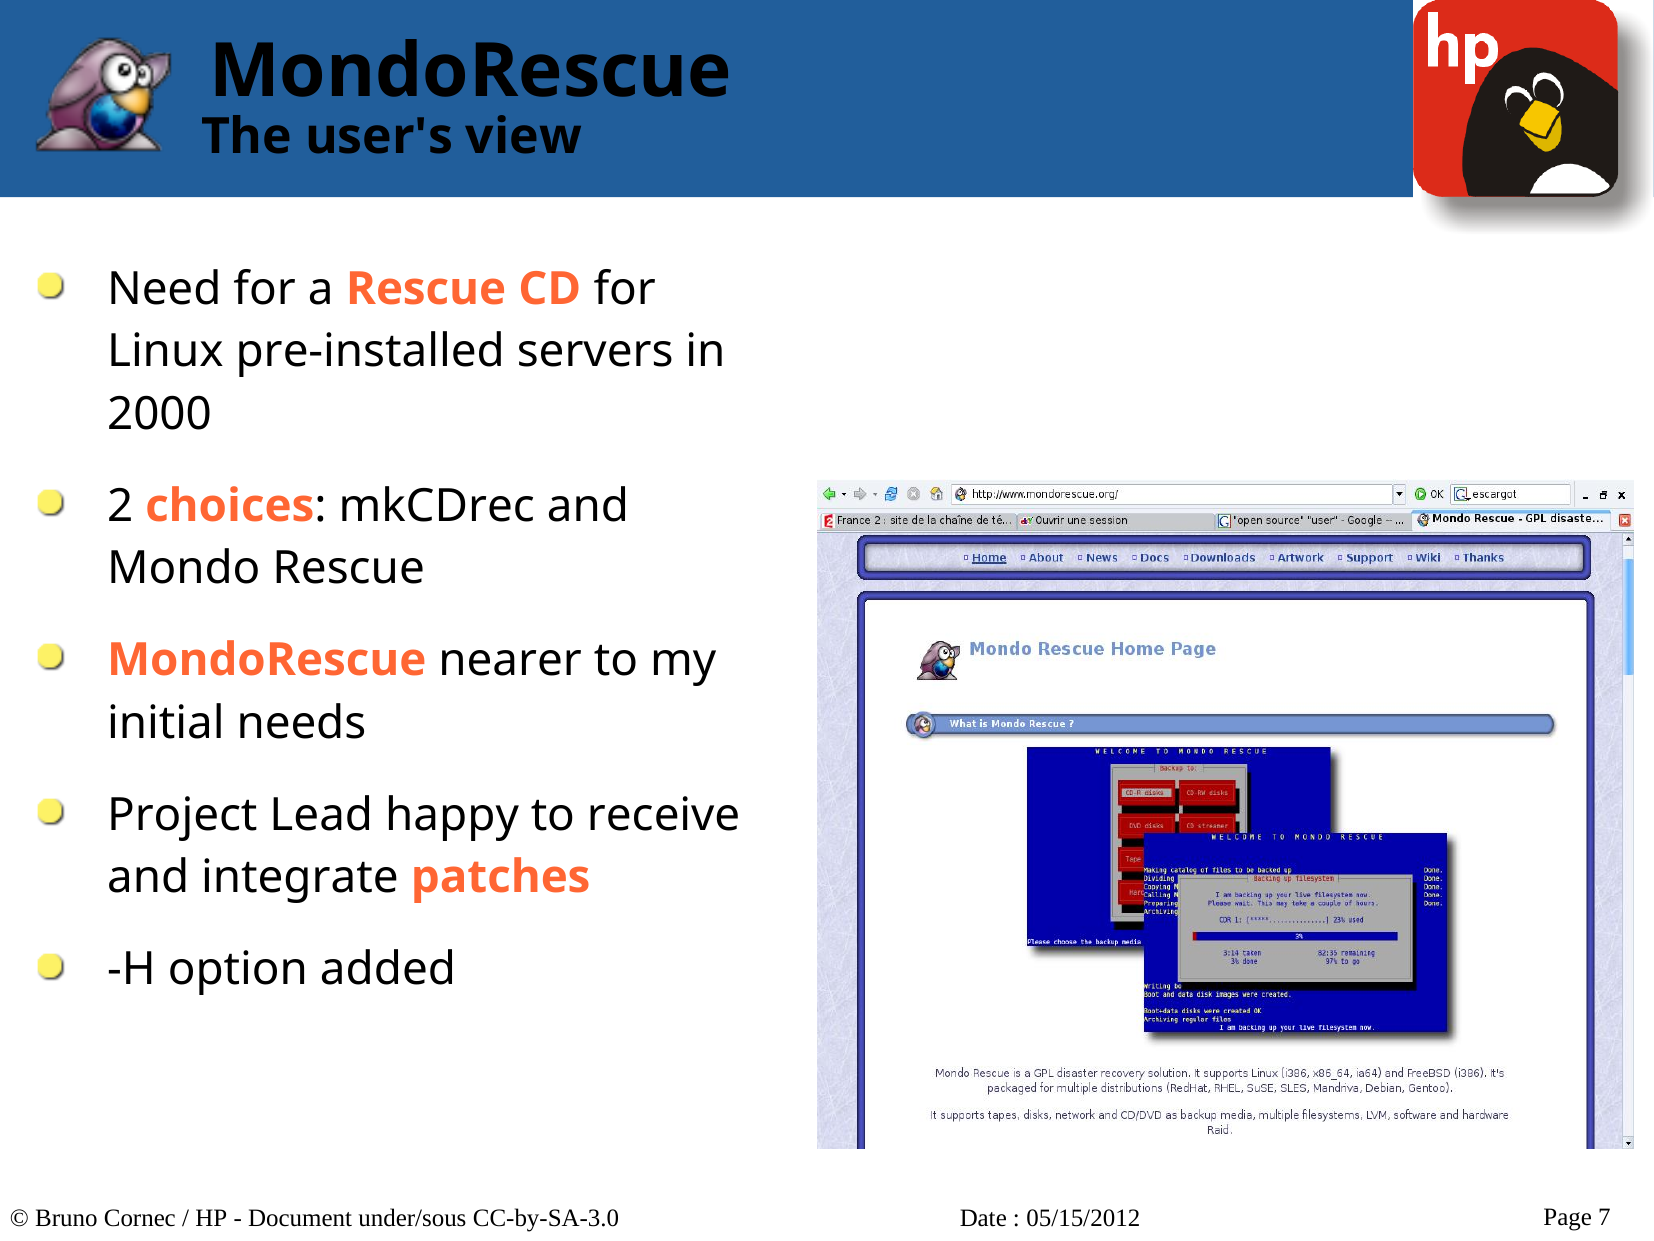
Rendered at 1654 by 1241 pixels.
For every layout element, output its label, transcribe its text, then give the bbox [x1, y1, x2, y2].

picture [817, 479, 1634, 1149]
picture [36, 952, 67, 983]
list Need for a Rescue CD for Linux pre-installed servers in 2000 2 choices: mkCDrec and Mondo Rescue MondoRescue nearer to my initial needs Project Lead happy to receive and integrate patches -H option added [24, 255, 780, 919]
picture [0, 0, 211, 199]
title The user's view [201, 32, 1190, 241]
picture [1413, 0, 1654, 235]
